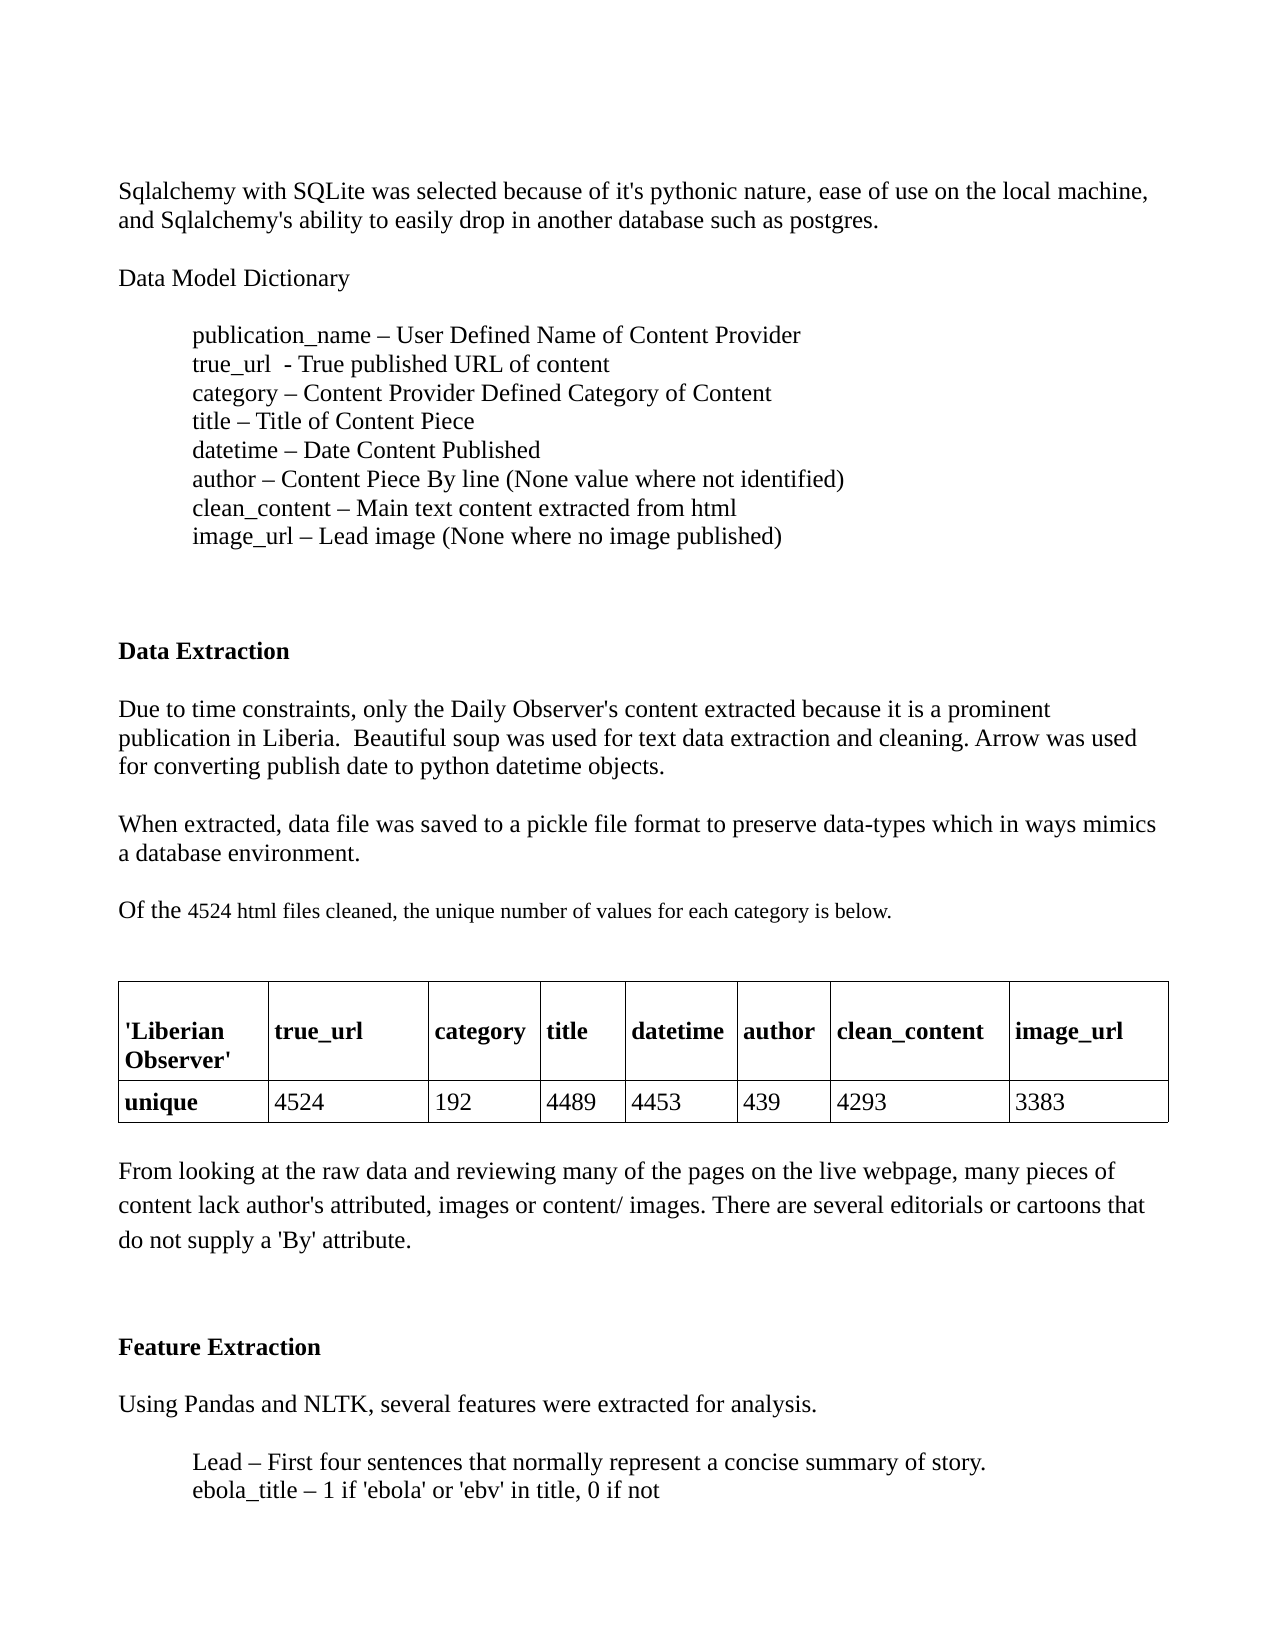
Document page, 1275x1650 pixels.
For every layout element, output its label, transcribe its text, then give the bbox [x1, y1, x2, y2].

text Lead – First four sentences that normally represent a concise summary of story. [192, 1447, 1157, 1475]
table_header clean_content [831, 982, 1009, 1080]
table_header author [738, 982, 830, 1080]
table_header title [541, 982, 625, 1080]
table_cell 3383 [1010, 1081, 1168, 1122]
text From looking at the raw data and reviewing many of the pages on the live webpage, many pieces of content lack author's attributed, images or content/ images. There are several editorials or cartoons that do not supply a 'By' attribute. [118, 1123, 1157, 1254]
text ebola_title – 1 if 'ebola' or 'ebv' in title, 0 if not [192, 1475, 1157, 1504]
table_header image_url [1010, 982, 1168, 1080]
table_cell 4524 [269, 1081, 428, 1122]
text Sqlalchemy with SQLite was selected because of it's pythonic nature, ease of use on the local machine, and Sqlalchemy's ability to easily drop in another database such as postgres. [118, 176, 1157, 234]
text category – Content Provider Defined Category of Content [192, 378, 1157, 406]
text publication_name – User Defined Name of Content Provider [192, 320, 1157, 349]
text Feature Extraction [118, 1332, 1157, 1360]
table_cell unique [119, 1081, 268, 1122]
text Due to time constraints, only the Daily Observer's content extracted because it is a prominent publication in Liberia. Beautiful soup was used for text data extraction and cleaning. Arrow was used for converting publish date to python datetime objects. [118, 694, 1157, 780]
table_header 'Liberian Observer' [119, 982, 268, 1080]
text Of the 4524 html files cleaned, the unique number of values for each category is below. [118, 895, 1157, 924]
table_header datetime [626, 982, 737, 1080]
table_header true_url [269, 982, 428, 1080]
text Using Pandas and NLTK, several features were extracted for analysis. [118, 1389, 1157, 1418]
text Data Extraction [118, 636, 1157, 665]
text When extracted, data file was saved to a pickle file format to preserve data-types which in ways mimics a database environment. [118, 809, 1157, 866]
table_cell 4453 [626, 1081, 737, 1122]
text image_url – Lead image (None where no image published) [192, 521, 1157, 550]
text true_url - True published URL of content [192, 349, 1157, 378]
table_cell 192 [429, 1081, 540, 1122]
table_cell 439 [738, 1081, 830, 1122]
table_cell 4489 [541, 1081, 625, 1122]
text clean_content – Main text content extracted from html [192, 493, 1157, 521]
table_cell 4293 [831, 1081, 1009, 1122]
text author – Content Piece By line (None value where not identified) [192, 464, 1157, 493]
text title – Title of Content Piece [192, 406, 1157, 435]
table_header category [429, 982, 540, 1080]
text datetime – Date Content Published [192, 435, 1157, 464]
text Data Model Dictionary [118, 263, 1157, 291]
